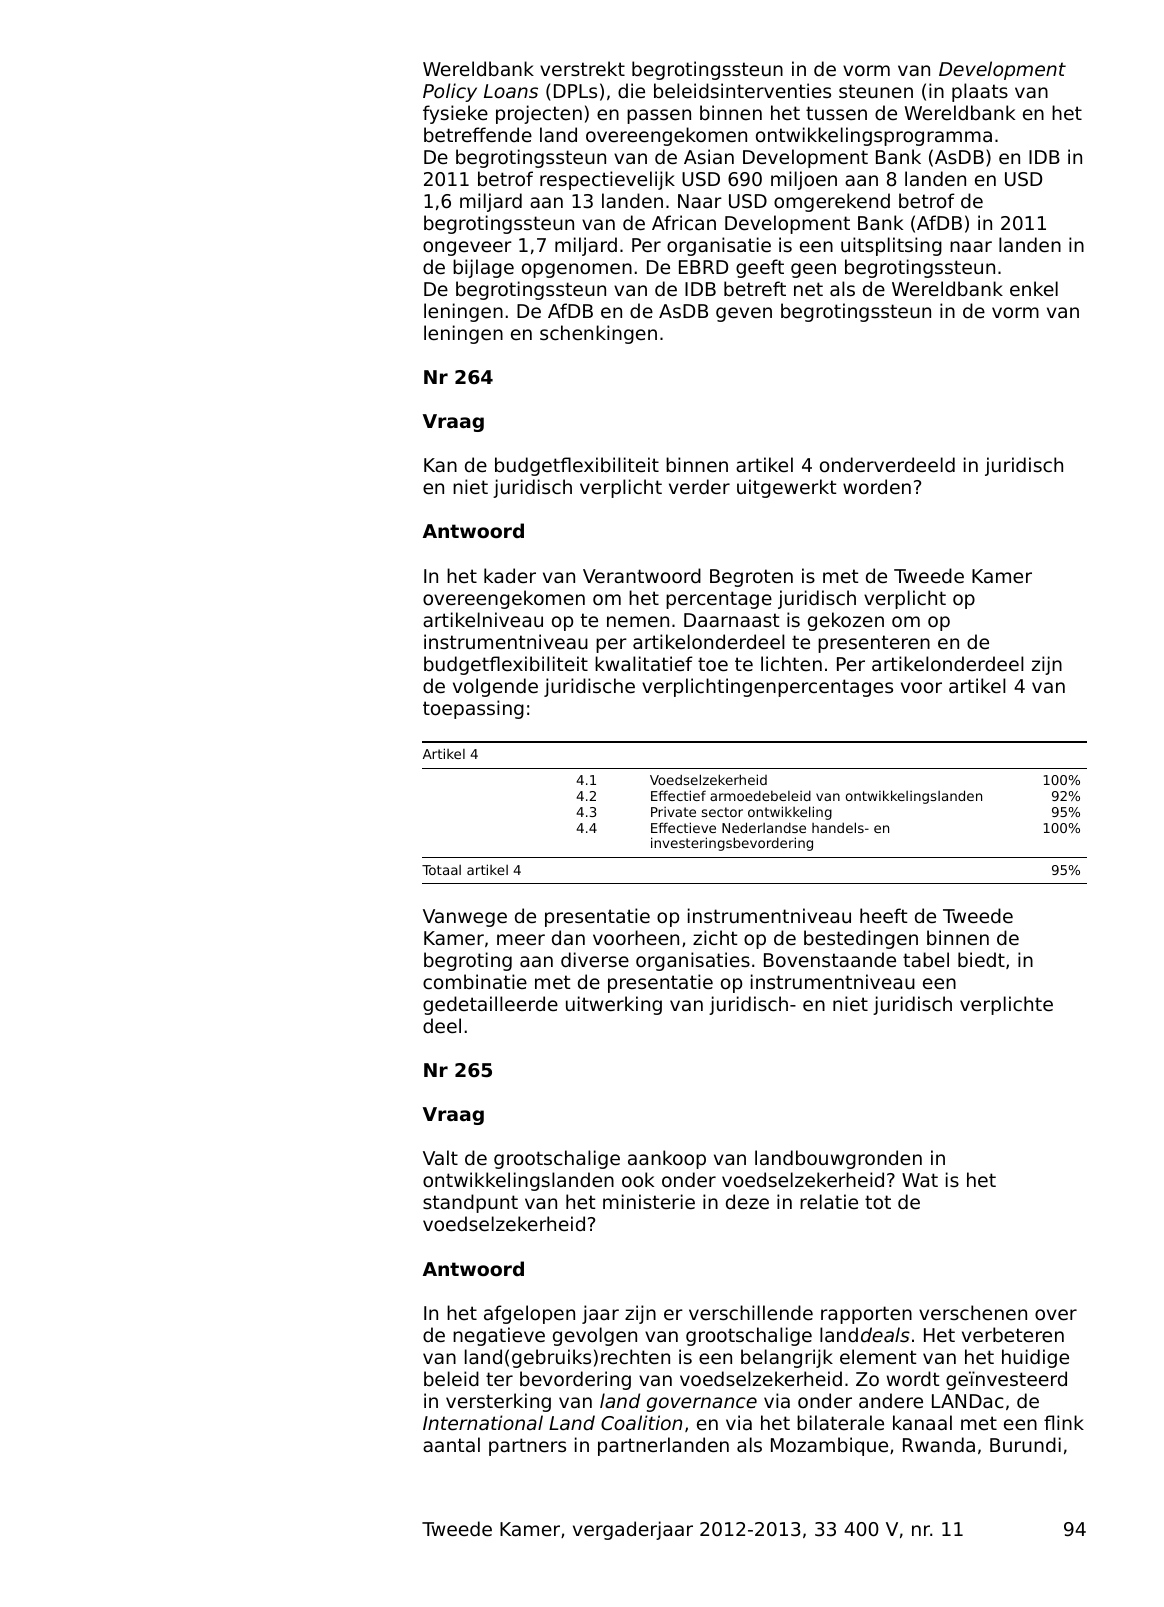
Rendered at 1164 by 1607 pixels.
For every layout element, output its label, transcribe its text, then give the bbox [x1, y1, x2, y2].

text De begrotingssteun van de Asian Development Bank (AsDB) en IDB in 2011 betrof respectievelijk USD 690 miljoen aan 8 landen en USD 1,6 miljard aan 13 landen. Naar USD omgerekend betrof de begrotingssteun van de African Development Bank (AfDB) in 2011 ongeveer 1,7 miljard. Per organisatie is een uitsplitsing naar landen in de bijlage opgenomen. De EBRD geeft geen begrotingssteun. [422, 147, 1087, 279]
subtitle Antwoord [422, 1258, 1087, 1280]
subtitle Nr 264 [422, 367, 1087, 389]
table_cell Totaal artikel 4 [422, 858, 998, 883]
subtitle Vraag [422, 411, 1087, 433]
table_cell 100% [998, 820, 1087, 857]
text Wereldbank verstrekt begrotingssteun in de vorm van Development Policy Loans (DPLs), die beleidsinterventies steunen (in plaats van fysieke projecten) en passen binnen het tussen de Wereldbank en het betreffende land overeengekomen ontwikkelingsprogramma. [422, 59, 1087, 147]
text In het afgelopen jaar zijn er verschillende rapporten verschenen over de negatieve gevolgen van grootschalige landdeals. Het verbeteren van land(gebruiks)rechten is een belangrijk element van het huidige beleid ter bevordering van voedselzekerheid. Zo wordt geïnvesteerd in versterking van land governance via onder andere LANDac, de International Land Coalition, en via het bilaterale kanaal met een flink aantal partners in partnerlanden als Mozambique, Rwanda, Burundi, [422, 1303, 1087, 1456]
subtitle Vraag [422, 1104, 1087, 1126]
table_header [998, 743, 1087, 767]
table_cell [422, 820, 570, 857]
table_cell Effectief armoedebeleid van ontwikkelingslanden [644, 789, 998, 805]
table_cell Voedselzekerheid [644, 769, 998, 789]
text Vanwege de presentatie op instrumentniveau heeft de Tweede Kamer, meer dan voorheen, zicht op de bestedingen binnen de begroting aan diverse organisaties. Bovenstaande tabel biedt, in combinatie met de presentatie op instrumentniveau een gedetailleerde uitwerking van juridisch- en niet juridisch verplichte deel. [422, 906, 1087, 1038]
table_cell Effectieve Nederlandse handels- en investeringsbevordering [644, 820, 998, 857]
table_cell [422, 789, 570, 805]
table_cell 4.4 [570, 820, 644, 857]
text Valt de grootschalige aankoop van landbouwgronden in ontwikkelingslanden ook onder voedselzekerheid? Wat is het standpunt van het ministerie in deze in relatie tot de voedselzekerheid? [422, 1148, 1087, 1236]
table_cell [422, 805, 570, 820]
text In het kader van Verantwoord Begroten is met de Tweede Kamer overeengekomen om het percentage juridisch verplicht op artikelniveau op te nemen. Daarnaast is gekozen om op instrumentniveau per artikelonderdeel te presenteren en de budgetflexibiliteit kwalitatief toe te lichten. Per artikelonderdeel zijn de volgende juridische verplichtingenpercentages voor artikel 4 van toepassing: [422, 566, 1087, 719]
text De begrotingssteun van de IDB betreft net als de Wereldbank enkel leningen. De AfDB en de AsDB geven begrotingssteun in de vorm van leningen en schenkingen. [422, 279, 1087, 345]
table_cell [422, 769, 570, 789]
subtitle Nr 265 [422, 1060, 1087, 1082]
table_cell 95% [998, 805, 1087, 820]
table_header Artikel 4 [422, 743, 998, 767]
table_cell Private sector ontwikkeling [644, 805, 998, 820]
table_cell 95% [998, 858, 1087, 883]
table_cell 4.1 [570, 769, 644, 789]
subtitle Antwoord [422, 521, 1087, 543]
text Kan de budgetflexibiliteit binnen artikel 4 onderverdeeld in juridisch en niet juridisch verplicht verder uitgewerkt worden? [422, 455, 1087, 499]
table_cell 4.2 [570, 789, 644, 805]
table_cell 100% [998, 769, 1087, 789]
table_cell 92% [998, 789, 1087, 805]
table_cell 4.3 [570, 805, 644, 820]
